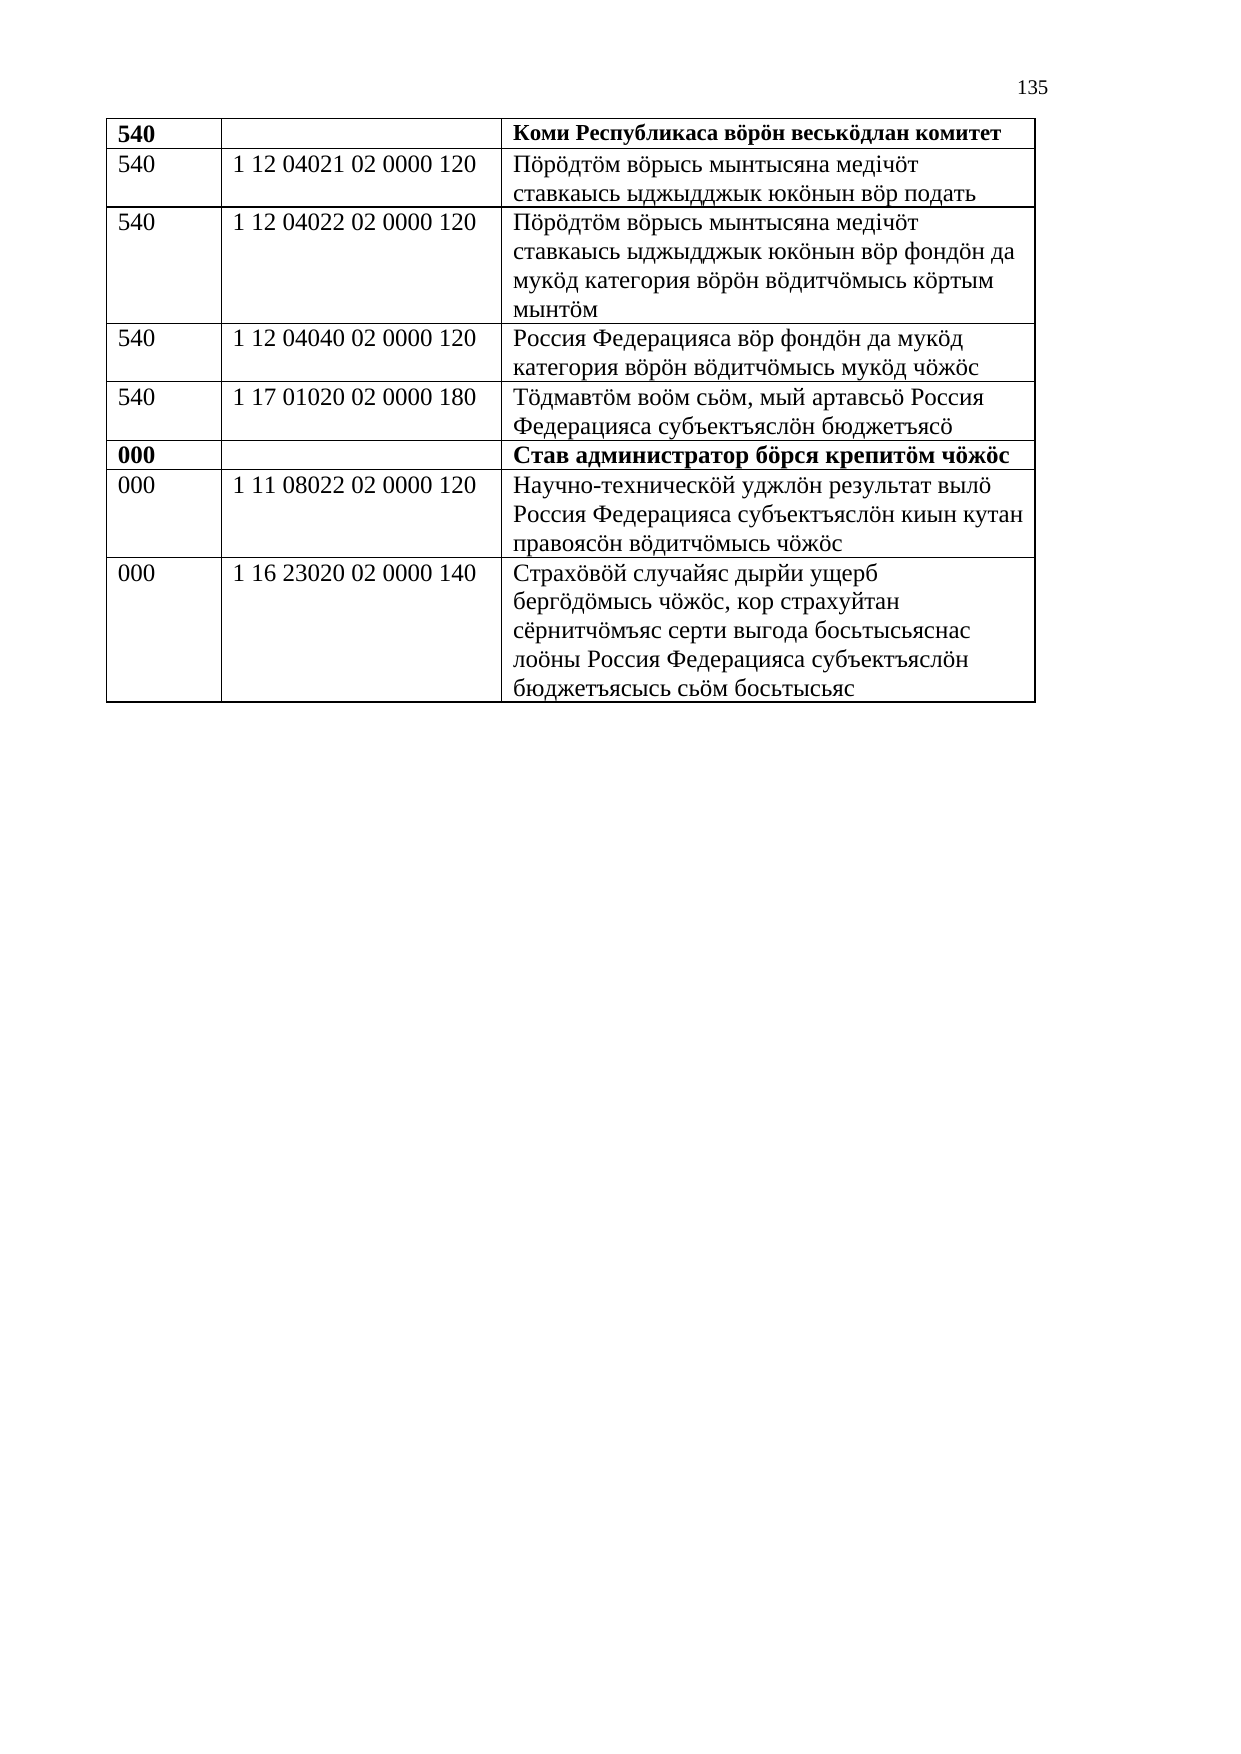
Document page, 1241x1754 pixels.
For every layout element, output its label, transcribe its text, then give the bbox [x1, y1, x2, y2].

table_cell 540 [107, 208, 221, 322]
table_cell Научно-техническöй уджлöн результат вылö Россия Федерацияса субъектъяслöн киын кутан правоясöн вöдитчöмысь чöжöс [502, 470, 1034, 557]
table_cell 1 12 04022 02 0000 120 [222, 208, 501, 322]
table_cell Пöрöдтöм вöрысь мынтысяна медiчöт ставкаысь ыджыдджык юкöнын вöр фондöн да мукöд категория вöрöн вöдитчöмысь кöртым мынтöм [502, 208, 1034, 322]
table_cell 540 [107, 382, 221, 439]
table_cell 000 [107, 470, 221, 557]
table_cell Коми Республикаса вöрöн веськöдлан комитет [502, 119, 1034, 148]
table_cell 540 [107, 149, 221, 206]
table_cell 000 [107, 441, 221, 469]
table_cell Став администратор бöрся крепитöм чöжöс [502, 441, 1034, 469]
table_cell 1 12 04040 02 0000 120 [222, 324, 501, 381]
table_cell 1 11 08022 02 0000 120 [222, 470, 501, 557]
table_cell 000 [107, 558, 221, 701]
table_cell 1 16 23020 02 0000 140 [222, 558, 501, 701]
table_cell 540 [107, 324, 221, 381]
table_cell [222, 119, 501, 148]
table_cell 540 [107, 119, 221, 148]
table_cell [222, 441, 501, 469]
table_cell Россия Федерацияса вöр фондöн да мукöд категория вöрöн вöдитчöмысь мукöд чöжöс [502, 324, 1034, 381]
table_cell 1 12 04021 02 0000 120 [222, 149, 501, 206]
table_cell Страхöвöй случайяс дырйи ущерб бергöдöмысь чöжöс, кор страхуйтан сёрнитчöмъяс серти выгода босьтысьяснас лоöны Россия Федерацияса субъектъяслöн бюджетъясысь сьöм босьтысьяс [502, 558, 1034, 701]
table_cell Пöрöдтöм вöрысь мынтысяна медiчöт ставкаысь ыджыдджык юкöнын вöр подать [502, 149, 1034, 206]
table_cell 1 17 01020 02 0000 180 [222, 382, 501, 439]
table_cell Тöдмавтöм воöм сьöм, мый артавсьö Россия Федерацияса субъектъяслöн бюджетъясö [502, 382, 1034, 439]
